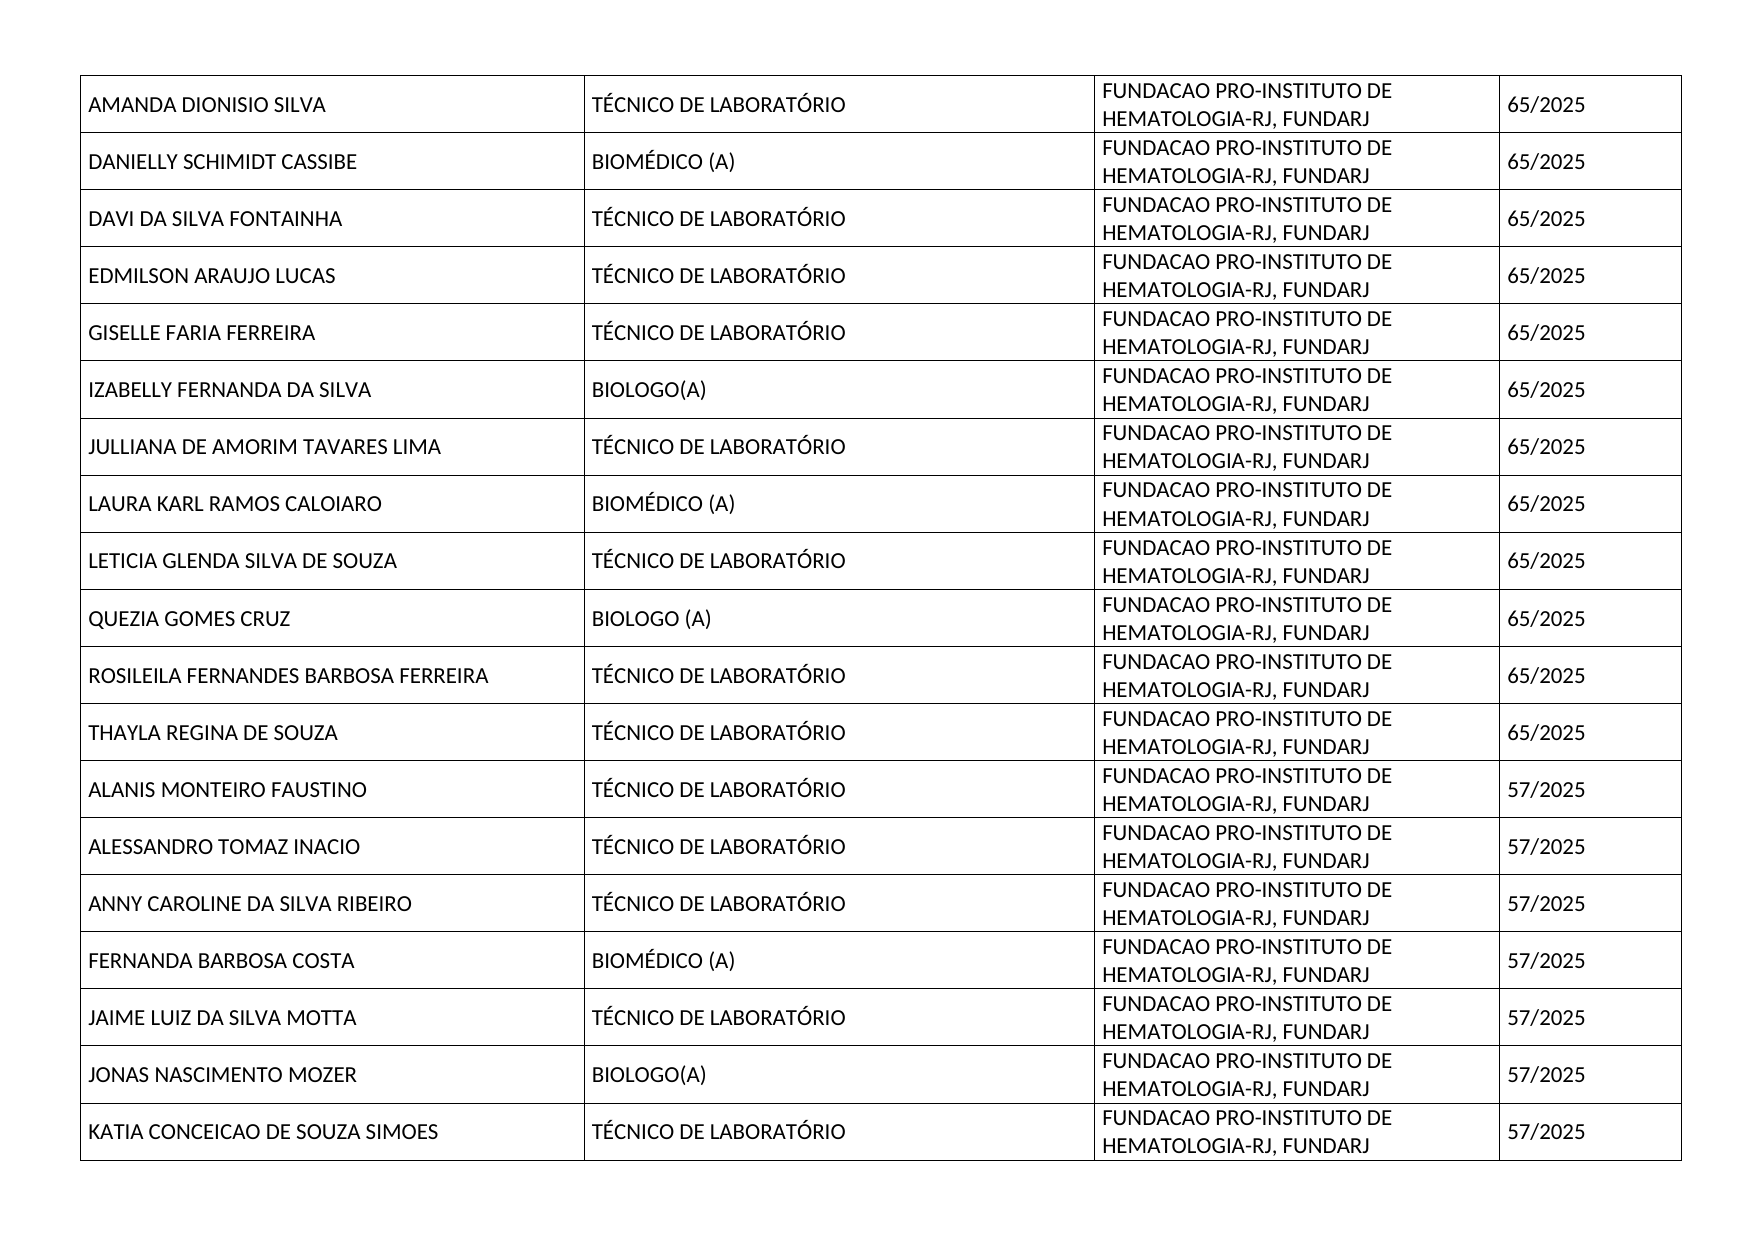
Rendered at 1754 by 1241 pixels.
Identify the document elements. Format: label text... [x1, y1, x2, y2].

table_cell 65/2025 [1500, 304, 1681, 360]
table_cell 65/2025 [1500, 190, 1681, 246]
table_cell BIOMÉDICO (A) [585, 932, 1094, 988]
table_cell DANIELLY SCHIMIDT CASSIBE [81, 133, 584, 189]
table_cell 65/2025 [1500, 533, 1681, 589]
table_cell 65/2025 [1500, 133, 1681, 189]
table_cell FUNDACAO PRO-INSTITUTO DE HEMATOLOGIA-RJ, FUNDARJ [1095, 1046, 1499, 1102]
table_cell TÉCNICO DE LABORATÓRIO [585, 1104, 1094, 1159]
table_cell 65/2025 [1500, 247, 1681, 303]
table_cell 65/2025 [1500, 476, 1681, 532]
table_cell FUNDACAO PRO-INSTITUTO DE HEMATOLOGIA-RJ, FUNDARJ [1095, 647, 1499, 703]
table_cell IZABELLY FERNANDA DA SILVA [81, 361, 584, 417]
table_cell 57/2025 [1500, 1046, 1681, 1102]
table_cell 57/2025 [1500, 818, 1681, 874]
table_cell LAURA KARL RAMOS CALOIARO [81, 476, 584, 532]
table_cell 65/2025 [1500, 419, 1681, 474]
table_cell FUNDACAO PRO-INSTITUTO DE HEMATOLOGIA-RJ, FUNDARJ [1095, 989, 1499, 1045]
table_cell 57/2025 [1500, 875, 1681, 931]
table_cell FUNDACAO PRO-INSTITUTO DE HEMATOLOGIA-RJ, FUNDARJ [1095, 419, 1499, 474]
table_cell 57/2025 [1500, 761, 1681, 817]
table_cell DAVI DA SILVA FONTAINHA [81, 190, 584, 246]
table_cell 65/2025 [1500, 590, 1681, 646]
table_cell THAYLA REGINA DE SOUZA [81, 704, 584, 760]
table_cell TÉCNICO DE LABORATÓRIO [585, 989, 1094, 1045]
table_cell TÉCNICO DE LABORATÓRIO [585, 704, 1094, 760]
table_cell BIOLOGO(A) [585, 1046, 1094, 1102]
table_cell TÉCNICO DE LABORATÓRIO [585, 818, 1094, 874]
table_cell LETICIA GLENDA SILVA DE SOUZA [81, 533, 584, 589]
table_cell FUNDACAO PRO-INSTITUTO DE HEMATOLOGIA-RJ, FUNDARJ [1095, 932, 1499, 988]
table_cell GISELLE FARIA FERREIRA [81, 304, 584, 360]
table_cell FERNANDA BARBOSA COSTA [81, 932, 584, 988]
table_cell TÉCNICO DE LABORATÓRIO [585, 304, 1094, 360]
table_cell FUNDACAO PRO-INSTITUTO DE HEMATOLOGIA-RJ, FUNDARJ [1095, 533, 1499, 589]
table_cell 57/2025 [1500, 989, 1681, 1045]
table_cell ROSILEILA FERNANDES BARBOSA FERREIRA [81, 647, 584, 703]
table_cell 65/2025 [1500, 361, 1681, 417]
table_cell TÉCNICO DE LABORATÓRIO [585, 875, 1094, 931]
table_cell TÉCNICO DE LABORATÓRIO [585, 419, 1094, 474]
table_cell ALANIS MONTEIRO FAUSTINO [81, 761, 584, 817]
table_cell FUNDACAO PRO-INSTITUTO DE HEMATOLOGIA-RJ, FUNDARJ [1095, 133, 1499, 189]
table_cell JONAS NASCIMENTO MOZER [81, 1046, 584, 1102]
table_cell 65/2025 [1500, 704, 1681, 760]
table_cell 65/2025 [1500, 76, 1681, 132]
table_cell TÉCNICO DE LABORATÓRIO [585, 247, 1094, 303]
table_cell 57/2025 [1500, 932, 1681, 988]
table_cell FUNDACAO PRO-INSTITUTO DE HEMATOLOGIA-RJ, FUNDARJ [1095, 818, 1499, 874]
table_cell 65/2025 [1500, 647, 1681, 703]
table_cell FUNDACAO PRO-INSTITUTO DE HEMATOLOGIA-RJ, FUNDARJ [1095, 76, 1499, 132]
table_cell TÉCNICO DE LABORATÓRIO [585, 761, 1094, 817]
table_cell QUEZIA GOMES CRUZ [81, 590, 584, 646]
table_cell TÉCNICO DE LABORATÓRIO [585, 76, 1094, 132]
table_cell TÉCNICO DE LABORATÓRIO [585, 647, 1094, 703]
table_cell FUNDACAO PRO-INSTITUTO DE HEMATOLOGIA-RJ, FUNDARJ [1095, 190, 1499, 246]
table_cell FUNDACAO PRO-INSTITUTO DE HEMATOLOGIA-RJ, FUNDARJ [1095, 476, 1499, 532]
table_cell FUNDACAO PRO-INSTITUTO DE HEMATOLOGIA-RJ, FUNDARJ [1095, 304, 1499, 360]
table_cell KATIA CONCEICAO DE SOUZA SIMOES [81, 1104, 584, 1159]
table_cell JULLIANA DE AMORIM TAVARES LIMA [81, 419, 584, 474]
table_cell BIOMÉDICO (A) [585, 133, 1094, 189]
table_cell FUNDACAO PRO-INSTITUTO DE HEMATOLOGIA-RJ, FUNDARJ [1095, 1104, 1499, 1159]
table_cell TÉCNICO DE LABORATÓRIO [585, 190, 1094, 246]
table_cell TÉCNICO DE LABORATÓRIO [585, 533, 1094, 589]
table_cell FUNDACAO PRO-INSTITUTO DE HEMATOLOGIA-RJ, FUNDARJ [1095, 361, 1499, 417]
table_cell BIOLOGO(A) [585, 361, 1094, 417]
table_cell BIOMÉDICO (A) [585, 476, 1094, 532]
table_cell 57/2025 [1500, 1104, 1681, 1159]
table_cell EDMILSON ARAUJO LUCAS [81, 247, 584, 303]
table_cell FUNDACAO PRO-INSTITUTO DE HEMATOLOGIA-RJ, FUNDARJ [1095, 247, 1499, 303]
table_cell FUNDACAO PRO-INSTITUTO DE HEMATOLOGIA-RJ, FUNDARJ [1095, 875, 1499, 931]
table_cell BIOLOGO (A) [585, 590, 1094, 646]
table_cell FUNDACAO PRO-INSTITUTO DE HEMATOLOGIA-RJ, FUNDARJ [1095, 704, 1499, 760]
table_cell FUNDACAO PRO-INSTITUTO DE HEMATOLOGIA-RJ, FUNDARJ [1095, 761, 1499, 817]
table_cell FUNDACAO PRO-INSTITUTO DE HEMATOLOGIA-RJ, FUNDARJ [1095, 590, 1499, 646]
table_cell AMANDA DIONISIO SILVA [81, 76, 584, 132]
table_cell JAIME LUIZ DA SILVA MOTTA [81, 989, 584, 1045]
table_cell ANNY CAROLINE DA SILVA RIBEIRO [81, 875, 584, 931]
table_cell ALESSANDRO TOMAZ INACIO [81, 818, 584, 874]
